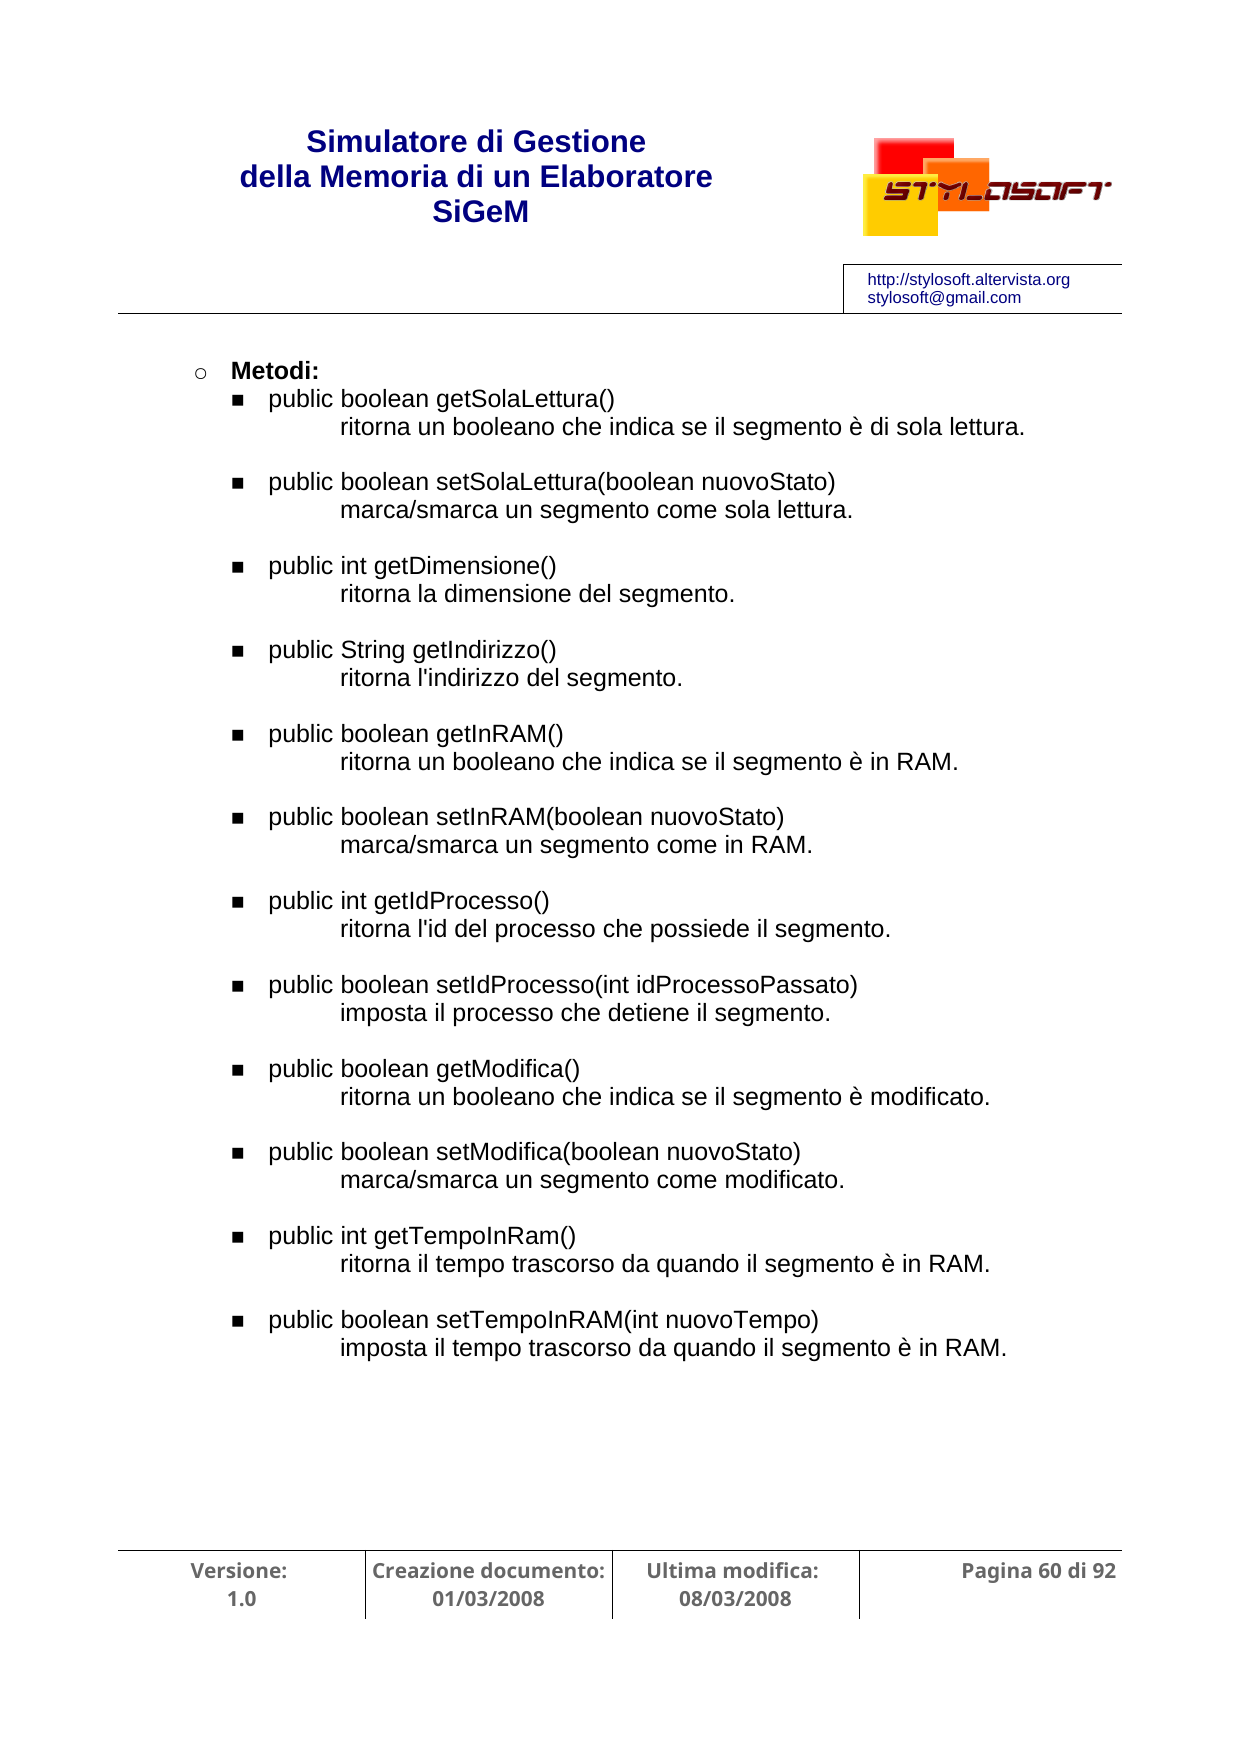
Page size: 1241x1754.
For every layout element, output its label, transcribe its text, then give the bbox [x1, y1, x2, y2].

text marca/smarca un segmento come in RAM. [118, 831, 1122, 859]
list public boolean getInRAM() [231, 719, 1122, 747]
text marca/smarca un segmento come sola lettura. [118, 496, 1122, 524]
list public boolean getSolaLettura() [231, 384, 1122, 412]
list public boolean getModifica() [231, 1054, 1122, 1082]
text ritorna un booleano che indica se il segmento è di sola lettura. [118, 412, 1122, 440]
text marca/smarca un segmento come modificato. [118, 1166, 1122, 1194]
text ritorna un booleano che indica se il segmento è in RAM. [118, 747, 1122, 775]
list public boolean setInRAM(boolean nuovoStato) [231, 803, 1122, 831]
picture [848, 123, 1117, 247]
text ritorna l'indirizzo del segmento. [118, 664, 1122, 692]
list public int getIdProcesso() [231, 887, 1122, 915]
list public boolean setTempoInRAM(int nuovoTempo) [231, 1306, 1122, 1334]
text ritorna un booleano che indica se il segmento è modificato. [118, 1082, 1122, 1110]
text imposta il tempo trascorso da quando il segmento è in RAM. [118, 1334, 1122, 1362]
text ritorna la dimensione del segmento. [118, 580, 1122, 608]
list public int getTempoInRam() [231, 1222, 1122, 1250]
text ritorna il tempo trascorso da quando il segmento è in RAM. [118, 1250, 1122, 1278]
list public boolean setIdProcesso(int idProcessoPassato) [231, 971, 1122, 999]
text imposta il processo che detiene il segmento. [118, 999, 1122, 1027]
list public String getIndirizzo() [231, 636, 1122, 664]
list public boolean setModifica(boolean nuovoStato) [231, 1138, 1122, 1166]
list public boolean setSolaLettura(boolean nuovoStato) [231, 468, 1122, 496]
list public int getDimensione() [231, 552, 1122, 580]
text ritorna l'id del processo che possiede il segmento. [118, 915, 1122, 943]
list Metodi: [193, 357, 1122, 384]
